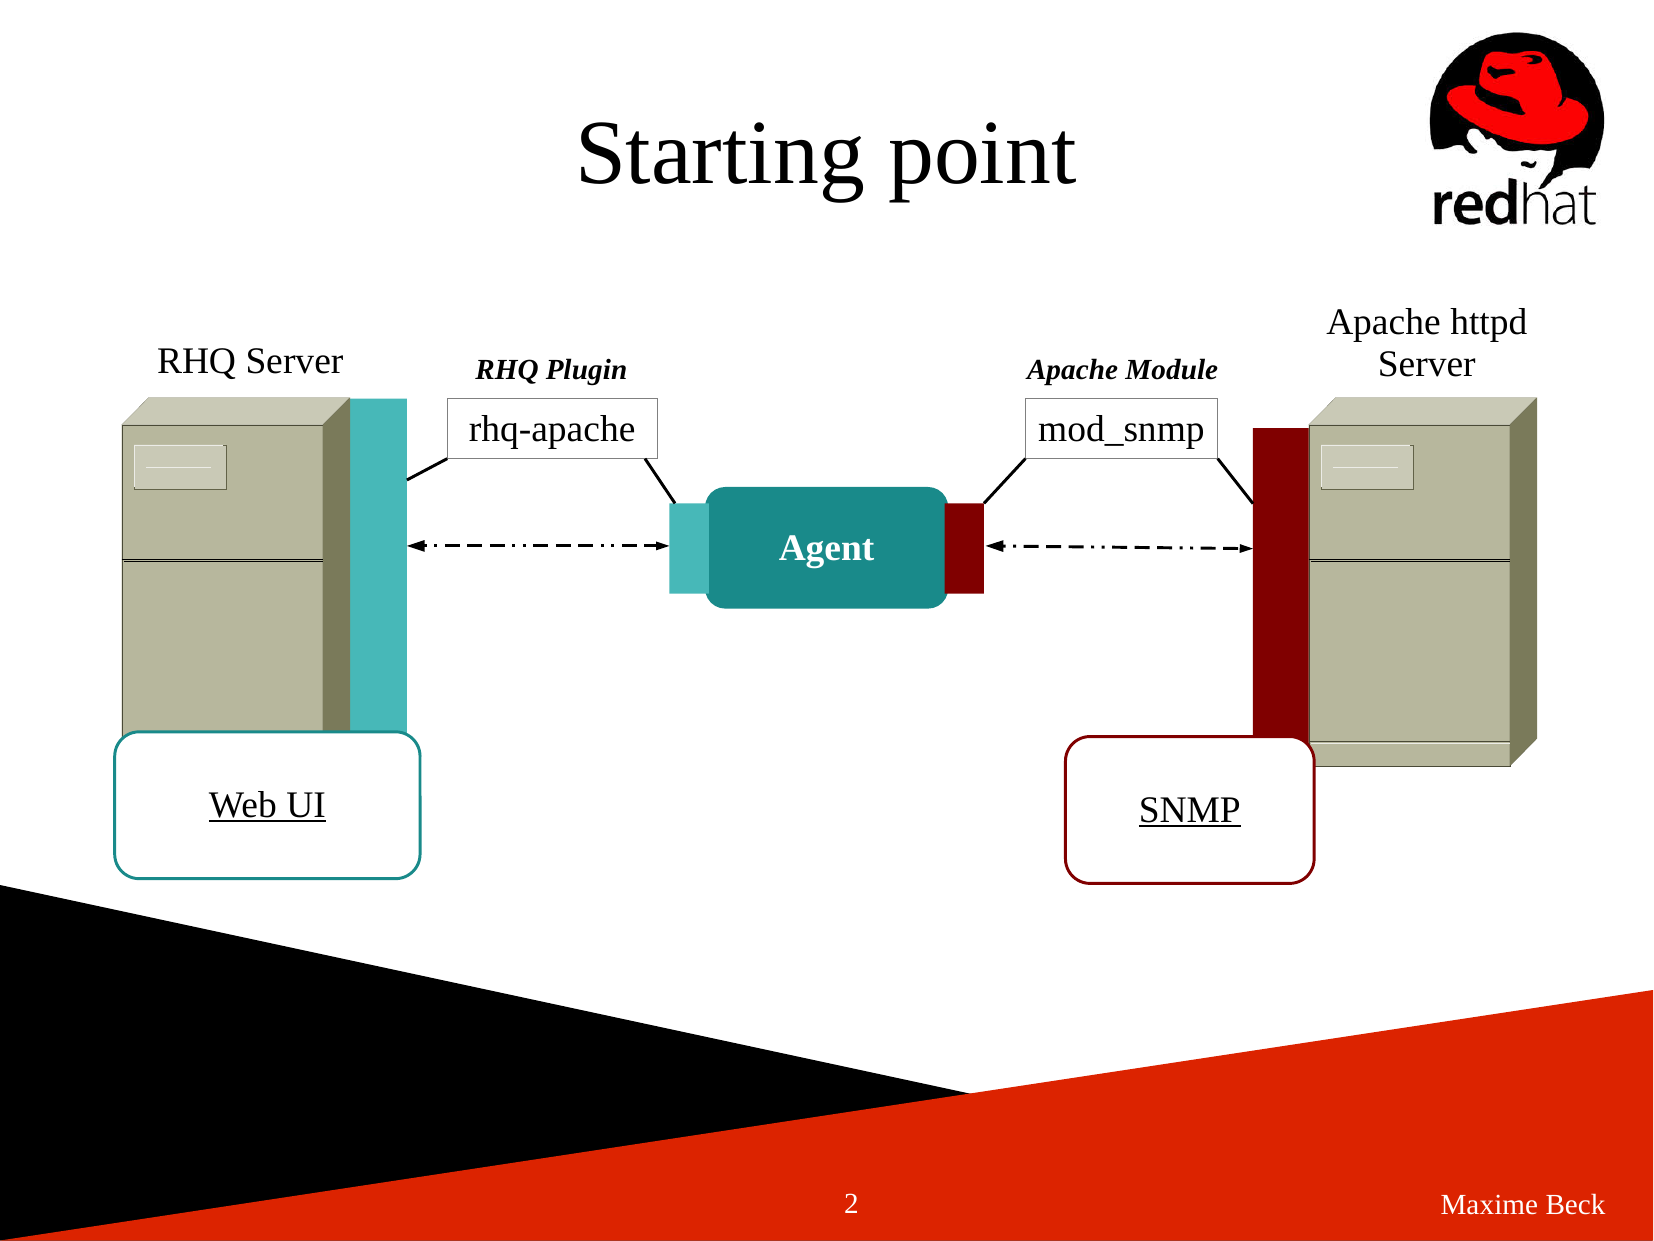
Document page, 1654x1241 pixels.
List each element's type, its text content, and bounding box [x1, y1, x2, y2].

title Starting point [82, 49, 1571, 257]
text_box RHQ Server [142, 332, 383, 389]
text_box Agent [705, 486, 948, 609]
picture [120, 388, 351, 739]
text_box Apache Module [1010, 344, 1236, 395]
text_box Web UI [114, 731, 421, 879]
text_box Apache httpd Server [1284, 293, 1570, 392]
picture [1425, 30, 1606, 228]
text_box [1252, 428, 1307, 742]
text_box SNMP [1065, 736, 1315, 884]
picture [1307, 388, 1538, 773]
text_box [351, 398, 407, 734]
text_box mod_snmp [1025, 398, 1218, 459]
text_box RHQ Plugin [459, 344, 655, 395]
text_box [669, 503, 709, 594]
text_box rhq-apache [447, 398, 658, 459]
text_box [944, 503, 984, 594]
